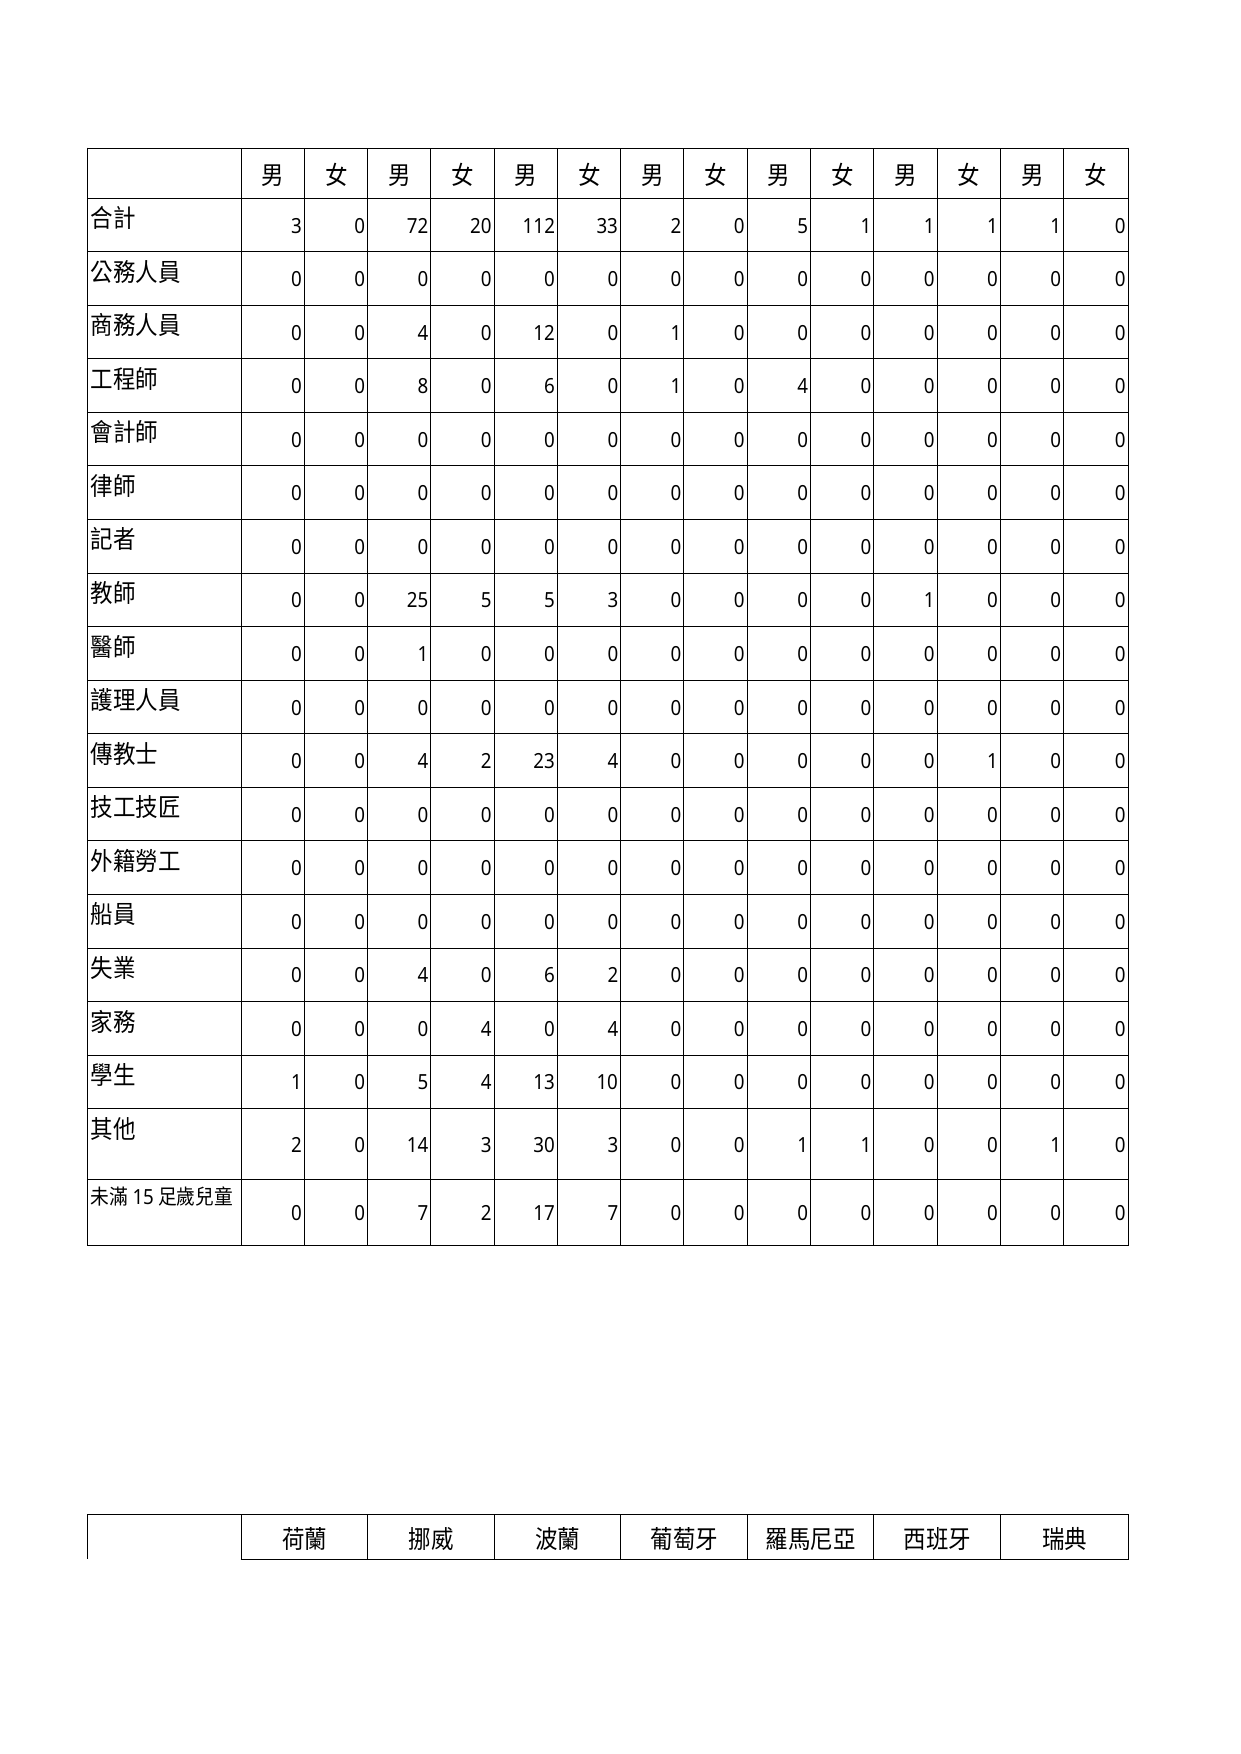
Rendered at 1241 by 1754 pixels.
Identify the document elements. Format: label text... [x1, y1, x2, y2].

table_cell 0 [938, 681, 1000, 733]
table_cell 0 [305, 306, 367, 358]
table_cell 3 [242, 199, 304, 251]
table_cell 0 [684, 949, 747, 1001]
table_cell 0 [1064, 252, 1128, 305]
table_cell 0 [621, 627, 683, 679]
table_cell 0 [1064, 413, 1128, 465]
table_cell 0 [1001, 1056, 1063, 1108]
table_cell 0 [1001, 359, 1063, 412]
table_cell 1 [1001, 199, 1063, 251]
table_cell 0 [748, 841, 810, 894]
table_cell 0 [811, 520, 873, 572]
table_cell 0 [305, 520, 367, 572]
table_cell 1 [874, 574, 937, 626]
table_cell 0 [1001, 788, 1063, 840]
table_cell 女 [431, 149, 494, 198]
table_cell 0 [748, 627, 810, 679]
table_cell 0 [242, 252, 304, 305]
table_cell 0 [242, 466, 304, 519]
table_cell 0 [242, 788, 304, 840]
table_cell 0 [1001, 627, 1063, 679]
table_cell 0 [305, 949, 367, 1001]
table_cell 0 [684, 574, 747, 626]
table_cell 失業 [88, 949, 241, 1001]
table_cell 2 [558, 949, 620, 1001]
table_cell 0 [242, 681, 304, 733]
table_cell 0 [368, 681, 430, 733]
table_cell 0 [305, 413, 367, 465]
table_cell 0 [1064, 574, 1128, 626]
table_cell 0 [368, 413, 430, 465]
table_cell 33 [558, 199, 620, 251]
table_cell 0 [684, 199, 747, 251]
table_cell 0 [1064, 734, 1128, 787]
table_cell 0 [368, 841, 430, 894]
table_cell 1 [242, 1056, 304, 1108]
table_cell 2 [242, 1109, 304, 1179]
table_cell 1 [811, 199, 873, 251]
table_cell 0 [1064, 627, 1128, 679]
table_cell 0 [684, 520, 747, 572]
table_cell 0 [874, 627, 937, 679]
table_header 挪威 [368, 1515, 494, 1559]
table_cell 0 [305, 895, 367, 947]
table_cell 0 [431, 949, 494, 1001]
table_cell 0 [368, 1002, 430, 1054]
table_cell 女 [684, 149, 747, 198]
table_cell 7 [368, 1180, 430, 1245]
table_cell 0 [874, 949, 937, 1001]
table_cell 0 [938, 627, 1000, 679]
table_cell 合計 [88, 199, 241, 251]
table_cell 0 [495, 895, 557, 947]
table_cell 0 [1001, 1002, 1063, 1054]
table_cell 0 [748, 949, 810, 1001]
table_cell 0 [1064, 788, 1128, 840]
table_cell 0 [1064, 1109, 1128, 1179]
table_cell 0 [558, 359, 620, 412]
table_cell 13 [495, 1056, 557, 1108]
table_cell 外籍勞工 [88, 841, 241, 894]
table_cell 醫師 [88, 627, 241, 679]
table_cell 0 [305, 841, 367, 894]
table_cell 0 [495, 788, 557, 840]
table_cell 0 [495, 252, 557, 305]
table_cell 0 [558, 895, 620, 947]
table_cell 0 [621, 788, 683, 840]
table_cell 家務 [88, 1002, 241, 1054]
table_cell 0 [811, 734, 873, 787]
table_cell 0 [305, 1180, 367, 1245]
table_cell 2 [431, 1180, 494, 1245]
table_cell 0 [621, 949, 683, 1001]
table_cell 商務人員 [88, 306, 241, 358]
table_cell 0 [621, 520, 683, 572]
table_cell 船員 [88, 895, 241, 947]
table_cell 0 [431, 895, 494, 947]
table_cell 0 [811, 252, 873, 305]
table_cell 0 [874, 895, 937, 947]
table_cell 0 [938, 949, 1000, 1001]
table_cell 5 [431, 574, 494, 626]
table_cell 0 [874, 1109, 937, 1179]
table_cell 0 [811, 681, 873, 733]
table_cell 0 [1064, 359, 1128, 412]
table_cell 0 [684, 1180, 747, 1245]
table_cell 0 [1064, 1056, 1128, 1108]
table_cell 1 [938, 199, 1000, 251]
table_cell 8 [368, 359, 430, 412]
table_cell 0 [811, 949, 873, 1001]
table_cell 0 [558, 252, 620, 305]
table_cell 0 [621, 574, 683, 626]
table_cell 0 [1001, 413, 1063, 465]
table_cell 0 [684, 1056, 747, 1108]
table_cell 0 [938, 788, 1000, 840]
table_cell 0 [874, 841, 937, 894]
table_cell 4 [368, 734, 430, 787]
table_cell 5 [368, 1056, 430, 1108]
table_cell 0 [811, 359, 873, 412]
table_cell 0 [684, 1002, 747, 1054]
table_cell 0 [1001, 734, 1063, 787]
table_cell 記者 [88, 520, 241, 572]
table_cell 0 [1001, 949, 1063, 1001]
table_cell 女 [1064, 149, 1128, 198]
table_cell 0 [558, 466, 620, 519]
table_cell 0 [874, 1056, 937, 1108]
table_cell 0 [684, 466, 747, 519]
table_cell 0 [1001, 466, 1063, 519]
table_cell 0 [811, 841, 873, 894]
table_cell 0 [621, 252, 683, 305]
table_cell 0 [431, 359, 494, 412]
table_header [88, 149, 241, 198]
table_cell 1 [368, 627, 430, 679]
table_cell 2 [621, 199, 683, 251]
table_cell 1 [621, 306, 683, 358]
table_cell 0 [495, 1002, 557, 1054]
table_cell 4 [558, 1002, 620, 1054]
table_cell 工程師 [88, 359, 241, 412]
table_cell 0 [495, 681, 557, 733]
table_cell 學生 [88, 1056, 241, 1108]
table_cell 0 [748, 895, 810, 947]
table_cell 0 [431, 841, 494, 894]
table_cell 0 [748, 1180, 810, 1245]
table_cell 0 [242, 627, 304, 679]
table_cell 1 [874, 199, 937, 251]
table_cell 0 [938, 1109, 1000, 1179]
table_cell 0 [1001, 841, 1063, 894]
table_cell 3 [431, 1109, 494, 1179]
table_cell 0 [811, 895, 873, 947]
table_cell 0 [242, 734, 304, 787]
table_cell 0 [621, 681, 683, 733]
table_cell 0 [1001, 252, 1063, 305]
table_cell 6 [495, 359, 557, 412]
table_cell 0 [938, 359, 1000, 412]
table_cell 1 [621, 359, 683, 412]
table_cell 0 [874, 788, 937, 840]
table_cell 0 [242, 359, 304, 412]
table_cell 0 [874, 734, 937, 787]
table_cell 1 [811, 1109, 873, 1179]
table_cell 0 [558, 681, 620, 733]
table_cell 0 [1001, 1180, 1063, 1245]
table_cell 護理人員 [88, 681, 241, 733]
table_cell 0 [874, 413, 937, 465]
table_cell 0 [874, 466, 937, 519]
table_header [88, 1515, 241, 1559]
table_cell 112 [495, 199, 557, 251]
table_cell 0 [431, 681, 494, 733]
table_cell 技工技匠 [88, 788, 241, 840]
table_cell 4 [368, 949, 430, 1001]
table_cell 0 [684, 734, 747, 787]
table_cell 0 [431, 627, 494, 679]
table_cell 0 [305, 1109, 367, 1179]
table_cell 0 [431, 306, 494, 358]
table_cell 5 [748, 199, 810, 251]
table_cell 12 [495, 306, 557, 358]
table_cell 0 [684, 413, 747, 465]
table_cell 0 [874, 681, 937, 733]
table_cell 0 [938, 841, 1000, 894]
table_cell 女 [811, 149, 873, 198]
table_cell 0 [242, 520, 304, 572]
table_cell 0 [558, 306, 620, 358]
table_cell 4 [558, 734, 620, 787]
table_cell 教師 [88, 574, 241, 626]
table_cell 0 [684, 1109, 747, 1179]
table_cell 0 [621, 1056, 683, 1108]
table_cell 0 [811, 627, 873, 679]
table_cell 女 [938, 149, 1000, 198]
table_cell 17 [495, 1180, 557, 1245]
table_cell 1 [938, 734, 1000, 787]
table_cell 0 [368, 520, 430, 572]
table_cell 男 [495, 149, 557, 198]
table_cell 0 [811, 788, 873, 840]
table_cell 0 [684, 627, 747, 679]
table_cell 0 [1064, 841, 1128, 894]
table_cell 0 [748, 681, 810, 733]
table_cell 男 [748, 149, 810, 198]
table_cell 0 [242, 841, 304, 894]
table_cell 23 [495, 734, 557, 787]
table_cell 0 [748, 252, 810, 305]
table_cell 0 [431, 413, 494, 465]
table_cell 0 [811, 466, 873, 519]
table_cell 0 [242, 1180, 304, 1245]
table_cell 0 [305, 681, 367, 733]
table_cell 0 [938, 1002, 1000, 1054]
table_cell 6 [495, 949, 557, 1001]
table_cell 2 [431, 734, 494, 787]
table_cell 0 [938, 895, 1000, 947]
table_cell 0 [748, 413, 810, 465]
table_cell 0 [305, 627, 367, 679]
table_cell 0 [621, 895, 683, 947]
table_cell 0 [1001, 520, 1063, 572]
table_cell 0 [495, 841, 557, 894]
table_cell 0 [748, 1002, 810, 1054]
table_header 波蘭 [495, 1515, 620, 1559]
table_cell 0 [621, 413, 683, 465]
table_cell 0 [938, 466, 1000, 519]
table_cell 7 [558, 1180, 620, 1245]
table_cell 0 [305, 788, 367, 840]
table_cell 0 [368, 788, 430, 840]
table_cell 0 [748, 466, 810, 519]
table_cell 0 [811, 1056, 873, 1108]
table_cell 0 [495, 520, 557, 572]
table_cell 0 [242, 306, 304, 358]
table_cell 公務人員 [88, 252, 241, 305]
table_cell 0 [874, 1180, 937, 1245]
table_cell 0 [811, 413, 873, 465]
table_cell 0 [368, 252, 430, 305]
table_cell 0 [1001, 895, 1063, 947]
table_cell 0 [495, 466, 557, 519]
table_cell 1 [1001, 1109, 1063, 1179]
table_cell 0 [242, 895, 304, 947]
table_cell 0 [1064, 1180, 1128, 1245]
table_cell 0 [938, 574, 1000, 626]
table_cell 0 [874, 359, 937, 412]
table_cell 0 [1064, 466, 1128, 519]
table_cell 0 [748, 788, 810, 840]
table_cell 0 [305, 734, 367, 787]
table_cell 0 [305, 466, 367, 519]
table_header 瑞典 [1001, 1515, 1128, 1559]
table_cell 0 [938, 520, 1000, 572]
table_cell 男 [242, 149, 304, 198]
table_cell 0 [748, 520, 810, 572]
table_cell 0 [1001, 306, 1063, 358]
table_header 荷蘭 [242, 1515, 367, 1559]
table_cell 0 [242, 413, 304, 465]
table_cell 會計師 [88, 413, 241, 465]
table_cell 0 [811, 1002, 873, 1054]
table_cell 0 [874, 306, 937, 358]
table_cell 0 [938, 1056, 1000, 1108]
table_cell 0 [558, 788, 620, 840]
table_cell 0 [305, 199, 367, 251]
table_cell 0 [684, 841, 747, 894]
table_cell 20 [431, 199, 494, 251]
table_header 葡萄牙 [621, 1515, 747, 1559]
table_cell 律師 [88, 466, 241, 519]
table_cell 0 [558, 413, 620, 465]
table_cell 0 [305, 1002, 367, 1054]
table_cell 0 [684, 681, 747, 733]
table_cell 0 [558, 841, 620, 894]
table_cell 0 [748, 574, 810, 626]
table_cell 4 [368, 306, 430, 358]
table_cell 0 [938, 252, 1000, 305]
table_cell 0 [558, 627, 620, 679]
table_cell 女 [305, 149, 367, 198]
table_cell 25 [368, 574, 430, 626]
table_cell 1 [748, 1109, 810, 1179]
table_cell 0 [811, 574, 873, 626]
table_cell 0 [874, 520, 937, 572]
table_cell 男 [368, 149, 430, 198]
table_cell 0 [684, 359, 747, 412]
table_cell 0 [242, 574, 304, 626]
table_cell 72 [368, 199, 430, 251]
table_cell 0 [431, 788, 494, 840]
table_cell 0 [874, 1002, 937, 1054]
table_cell 0 [938, 413, 1000, 465]
table_cell 0 [684, 895, 747, 947]
table_cell 0 [621, 1180, 683, 1245]
table_cell 0 [431, 252, 494, 305]
table_cell 0 [621, 1002, 683, 1054]
table_cell 0 [811, 306, 873, 358]
table_header 羅馬尼亞 [748, 1515, 873, 1559]
table_cell 0 [495, 627, 557, 679]
table_cell 30 [495, 1109, 557, 1179]
table_cell 0 [1064, 681, 1128, 733]
table_cell 0 [748, 1056, 810, 1108]
table_cell 10 [558, 1056, 620, 1108]
table_cell 0 [1064, 895, 1128, 947]
table_cell 0 [1064, 199, 1128, 251]
table_cell 0 [431, 520, 494, 572]
table_cell 0 [495, 413, 557, 465]
table_cell 0 [938, 306, 1000, 358]
table_cell 男 [621, 149, 683, 198]
table_cell 0 [368, 895, 430, 947]
table_cell 0 [621, 841, 683, 894]
table_header 西班牙 [874, 1515, 1000, 1559]
table_cell 女 [558, 149, 620, 198]
table_cell 0 [621, 734, 683, 787]
table_cell 0 [305, 574, 367, 626]
table_cell 0 [1064, 1002, 1128, 1054]
table_cell 其他 [88, 1109, 241, 1179]
table_cell 4 [431, 1056, 494, 1108]
table_cell 3 [558, 574, 620, 626]
table_cell 未滿15足歲兒童 [88, 1180, 241, 1245]
table_cell 0 [684, 306, 747, 358]
table_cell 4 [748, 359, 810, 412]
table_cell 0 [874, 252, 937, 305]
table_cell 0 [558, 520, 620, 572]
table_cell 0 [431, 466, 494, 519]
table_cell 0 [684, 788, 747, 840]
table_cell 0 [1064, 306, 1128, 358]
table_cell 0 [938, 1180, 1000, 1245]
table_cell 0 [1064, 520, 1128, 572]
table_cell 0 [242, 1002, 304, 1054]
table_cell 0 [748, 306, 810, 358]
table_cell 0 [1001, 681, 1063, 733]
table_cell 男 [874, 149, 937, 198]
table_cell 5 [495, 574, 557, 626]
table_cell 0 [1064, 949, 1128, 1001]
table_cell 0 [305, 1056, 367, 1108]
table_cell 0 [305, 359, 367, 412]
table_cell 0 [621, 1109, 683, 1179]
table_cell 0 [748, 734, 810, 787]
table_cell 0 [811, 1180, 873, 1245]
table_cell 男 [1001, 149, 1063, 198]
table_cell 0 [1001, 574, 1063, 626]
table_cell 3 [558, 1109, 620, 1179]
table_cell 0 [621, 466, 683, 519]
table_cell 0 [242, 949, 304, 1001]
table_cell 0 [305, 252, 367, 305]
table_cell 14 [368, 1109, 430, 1179]
table_cell 傳教士 [88, 734, 241, 787]
table_cell 0 [368, 466, 430, 519]
table_cell 0 [684, 252, 747, 305]
table_cell 4 [431, 1002, 494, 1054]
